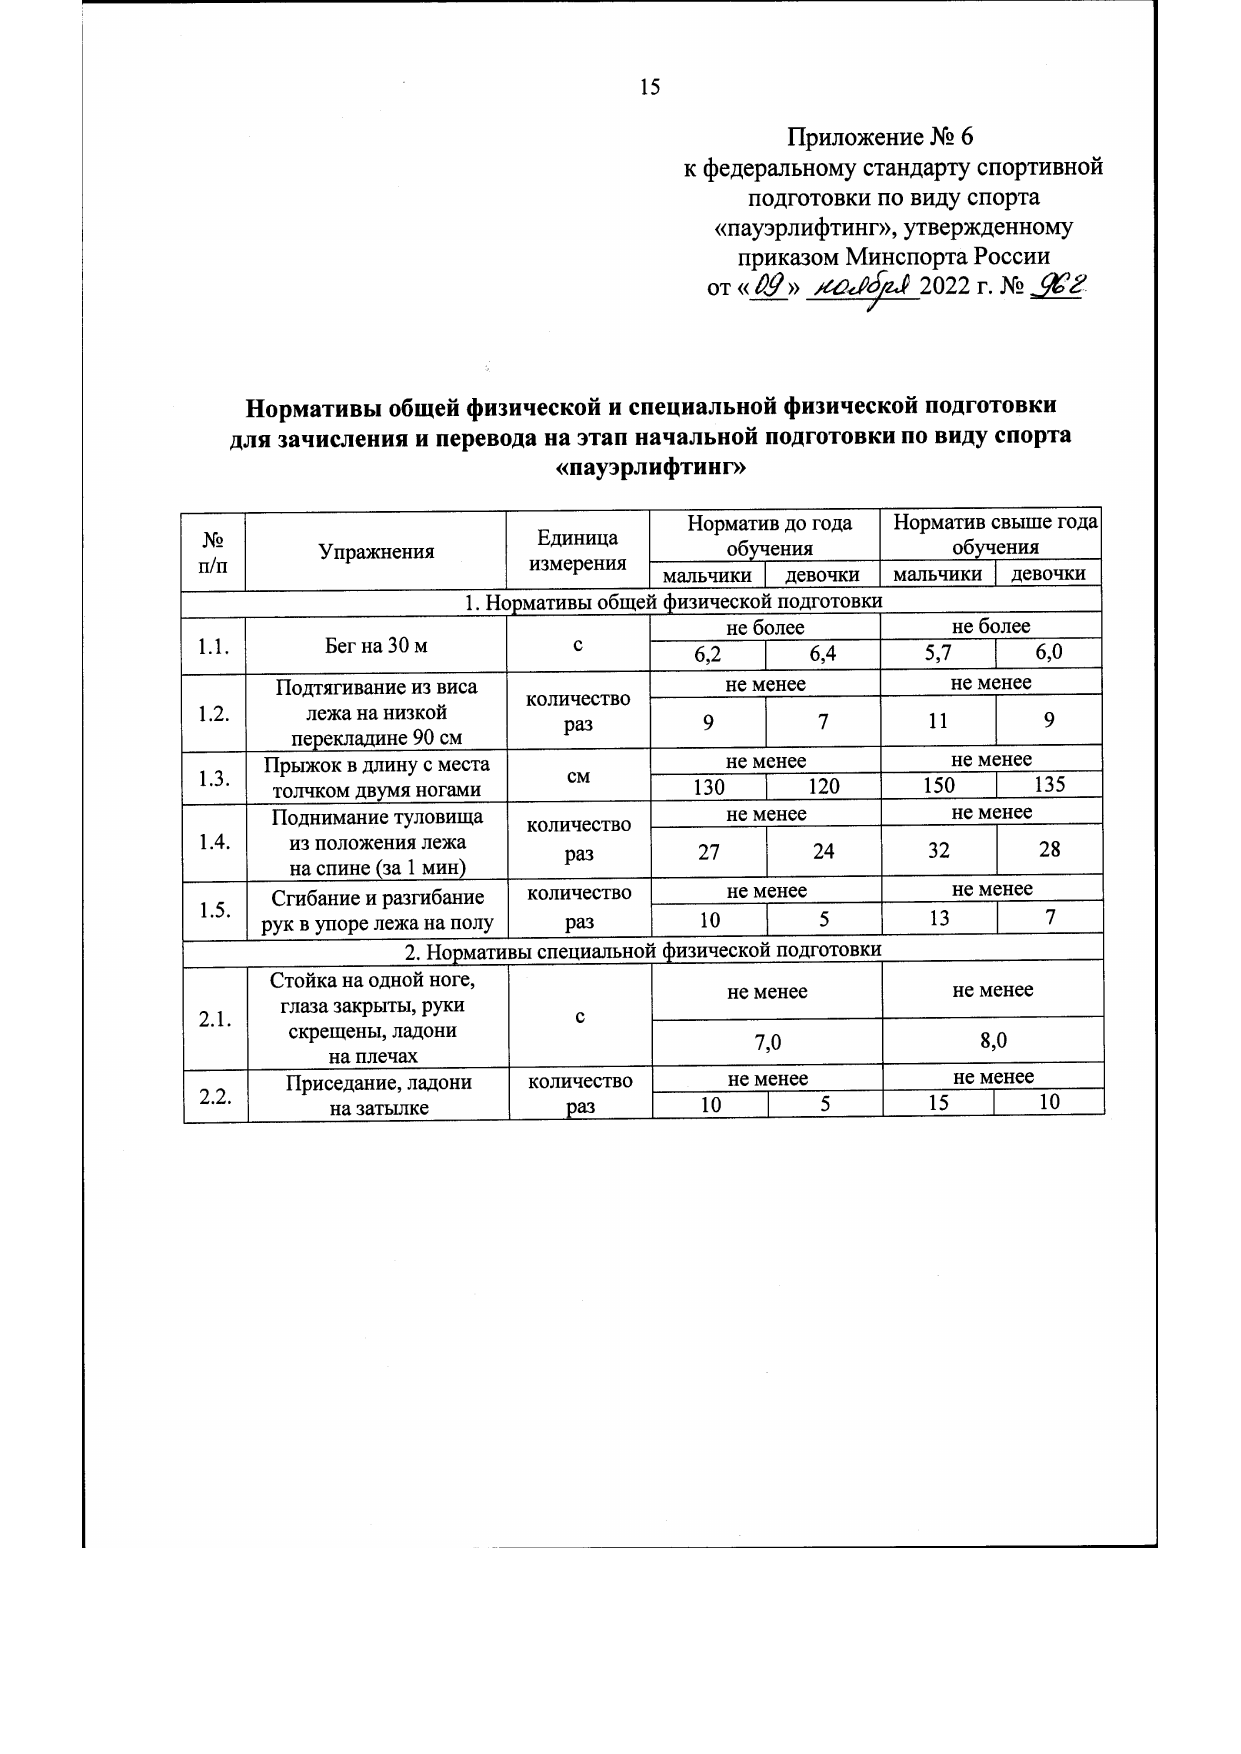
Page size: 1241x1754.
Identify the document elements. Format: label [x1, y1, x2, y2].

picture [82, 0, 1158, 1548]
